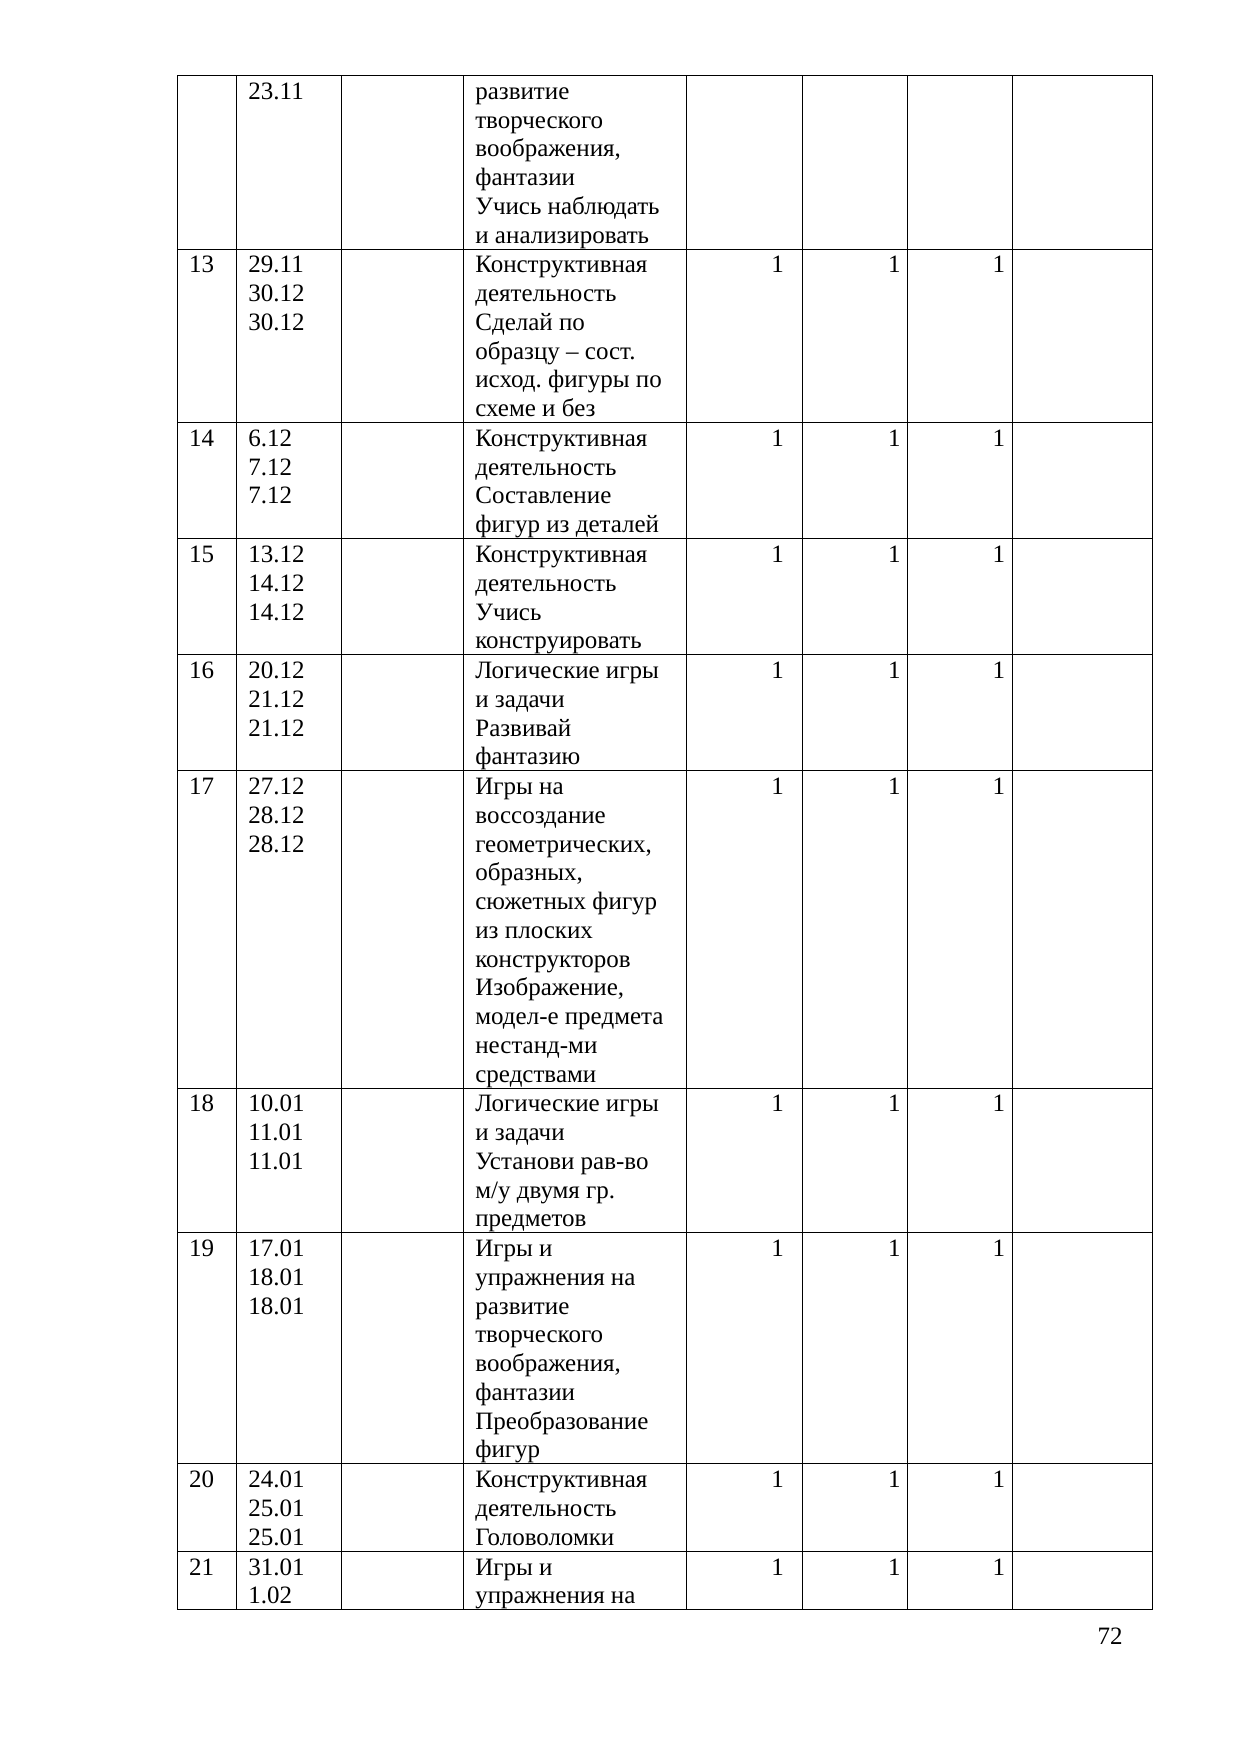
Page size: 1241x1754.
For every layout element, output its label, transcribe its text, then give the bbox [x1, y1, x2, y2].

table_cell Игры на воссоздание геометрических, образных, сюжетных фигур из плоских конструкторов Изображение, модел-е предмета нестанд-ми средствами [464, 771, 686, 1087]
table_cell [1013, 76, 1152, 248]
table_cell 20 [178, 1464, 236, 1551]
table_cell [1013, 423, 1152, 538]
table_cell 1 [908, 655, 1012, 770]
table_cell 1 [687, 1233, 802, 1463]
table_cell 1 [803, 1233, 907, 1463]
table_cell [342, 771, 463, 1087]
table_cell 6.12 7.12 7.12 [237, 423, 341, 538]
table_cell 20.12 21.12 21.12 [237, 655, 341, 770]
table_cell 31.01 1.02 [237, 1552, 341, 1609]
table_cell 1 [687, 423, 802, 538]
table_cell 1 [908, 423, 1012, 538]
table_cell Конструктивная деятельность Головоломки [464, 1464, 686, 1551]
table_cell 24.01 25.01 25.01 [237, 1464, 341, 1551]
table_cell Конструктивная деятельность Составление фигур из деталей [464, 423, 686, 538]
table_cell 1 [687, 539, 802, 654]
table_cell Логические игры и задачи Развивай фантазию [464, 655, 686, 770]
table_cell [1013, 771, 1152, 1087]
table_cell 1 [803, 250, 907, 422]
table_cell 27.12 28.12 28.12 [237, 771, 341, 1087]
table_cell развитие творческого воображения, фантазии Учись наблюдать и анализировать [464, 76, 686, 248]
table_cell 17 [178, 771, 236, 1087]
table_cell 1 [803, 771, 907, 1087]
table_cell [1013, 1233, 1152, 1463]
table_cell 29.11 30.12 30.12 [237, 250, 341, 422]
table_cell [342, 1552, 463, 1609]
table_cell Игры и упражнения на развитие творческого воображения, фантазии Преобразование фигур [464, 1233, 686, 1463]
table_cell 1 [908, 771, 1012, 1087]
table_cell 1 [803, 1464, 907, 1551]
table_cell [178, 76, 236, 248]
table_cell 1 [687, 1089, 802, 1232]
table_cell [687, 76, 802, 248]
table_cell [342, 76, 463, 248]
table_cell [1013, 1552, 1152, 1609]
table_cell [342, 1464, 463, 1551]
table_cell 1 [908, 539, 1012, 654]
table_cell 1 [908, 1233, 1012, 1463]
table_cell 1 [908, 1552, 1012, 1609]
table_cell 1 [908, 1464, 1012, 1551]
table_cell 15 [178, 539, 236, 654]
table_cell Игры и упражнения на [464, 1552, 686, 1609]
table_cell 1 [687, 1552, 802, 1609]
table_cell 13.12 14.12 14.12 [237, 539, 341, 654]
table_cell 1 [803, 1552, 907, 1609]
table_cell Конструктивная деятельность Учись конструировать [464, 539, 686, 654]
table_cell 14 [178, 423, 236, 538]
table_cell Логические игры и задачи Установи рав-во м/у двумя гр. предметов [464, 1089, 686, 1232]
table_cell 1 [803, 1089, 907, 1232]
table_cell [803, 76, 907, 248]
table_cell [1013, 1089, 1152, 1232]
table_cell 13 [178, 250, 236, 422]
table_cell [908, 76, 1012, 248]
table_cell [342, 539, 463, 654]
table_cell 21 [178, 1552, 236, 1609]
table_cell 18 [178, 1089, 236, 1232]
table_cell [1013, 655, 1152, 770]
table_cell 1 [687, 655, 802, 770]
table_cell 16 [178, 655, 236, 770]
table_cell 1 [687, 771, 802, 1087]
table_cell 1 [803, 655, 907, 770]
table_cell [342, 250, 463, 422]
table_cell [342, 1089, 463, 1232]
table_cell 1 [687, 250, 802, 422]
table_cell [342, 655, 463, 770]
table_cell 23.11 [237, 76, 341, 248]
table_cell 17.01 18.01 18.01 [237, 1233, 341, 1463]
table_cell 19 [178, 1233, 236, 1463]
table_cell [342, 1233, 463, 1463]
table_cell 1 [803, 423, 907, 538]
table_cell 1 [908, 250, 1012, 422]
table_cell 10.01 11.01 11.01 [237, 1089, 341, 1232]
table_cell [1013, 1464, 1152, 1551]
table_cell 1 [908, 1089, 1012, 1232]
table_cell [342, 423, 463, 538]
table_cell [1013, 539, 1152, 654]
table_cell [1013, 250, 1152, 422]
table_cell 1 [687, 1464, 802, 1551]
table_cell Конструктивная деятельность Сделай по образцу – сост. исход. фигуры по схеме и без [464, 250, 686, 422]
table_cell 1 [803, 539, 907, 654]
